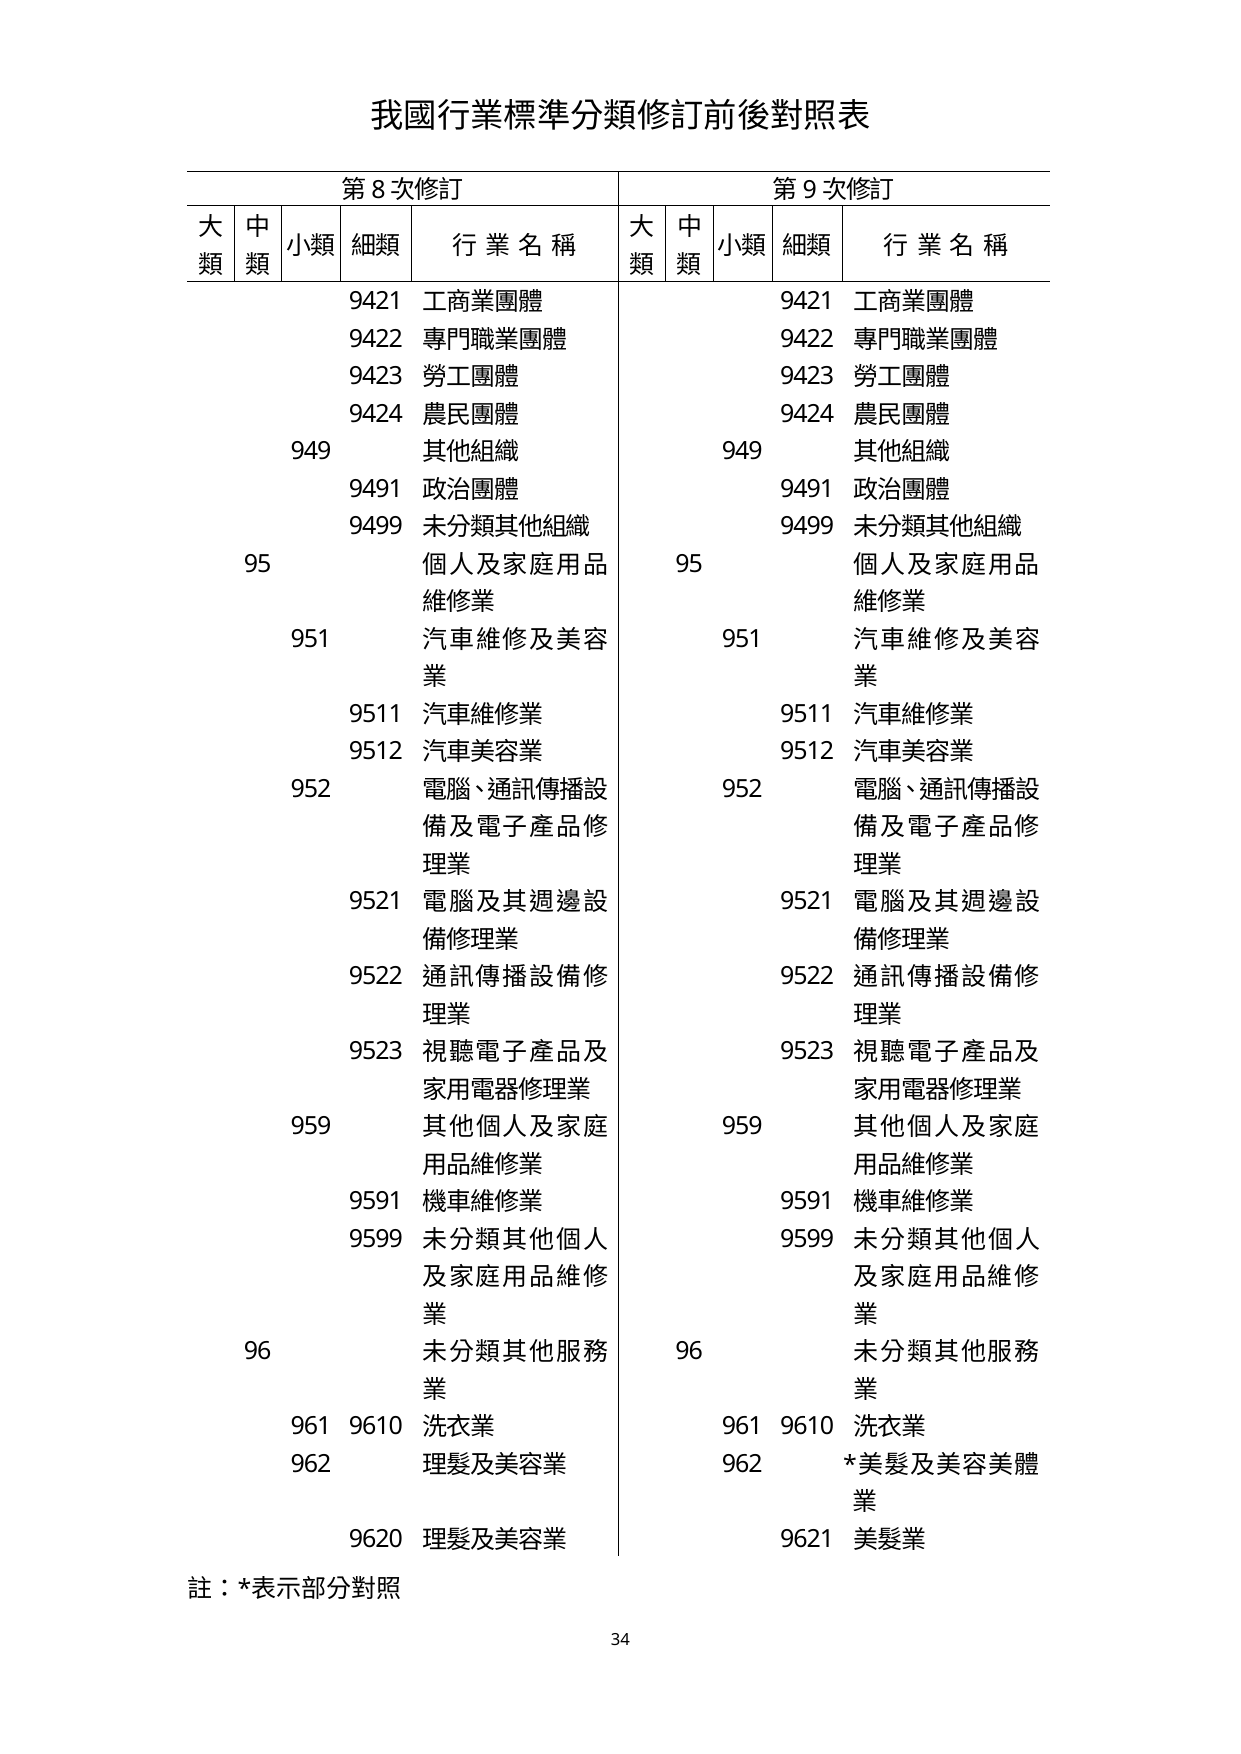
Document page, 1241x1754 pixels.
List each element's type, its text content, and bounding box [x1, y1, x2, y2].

table_cell 9423 [341, 356, 412, 394]
table_cell 962 [713, 1444, 772, 1519]
table_cell [187, 506, 234, 544]
table_cell [619, 1519, 666, 1556]
table_cell [234, 1519, 282, 1556]
table_cell [619, 319, 666, 356]
table_cell [619, 431, 666, 469]
table_cell 962 [282, 1444, 341, 1519]
table_cell 工商業團體 [843, 282, 1050, 319]
table_cell 未分類其他組織 [843, 506, 1050, 544]
table_cell [713, 319, 772, 356]
table_cell [666, 394, 713, 431]
table_cell 政治團體 [843, 469, 1050, 506]
table_cell 951 [713, 619, 772, 694]
table_cell 汽車美容業 [843, 731, 1050, 769]
table_cell [282, 956, 341, 1031]
table_cell 9620 [341, 1519, 412, 1556]
table_cell 9499 [341, 506, 412, 544]
table_cell [234, 431, 282, 469]
table_cell 952 [713, 769, 772, 881]
table_cell [619, 356, 666, 394]
table_cell 農民團體 [843, 394, 1050, 431]
table_cell 9424 [772, 394, 843, 431]
table_cell 其他個人及家庭用品維修業 [412, 1106, 618, 1181]
table_cell [713, 1181, 772, 1219]
table_cell [282, 356, 341, 394]
table_cell [187, 1519, 234, 1556]
table_cell 949 [282, 431, 341, 469]
table_cell 未分類其他服務業 [843, 1331, 1050, 1406]
table_cell [282, 282, 341, 319]
table_cell [713, 1031, 772, 1106]
table_cell 9499 [772, 506, 843, 544]
table_cell 9511 [341, 694, 412, 731]
table_cell [713, 1219, 772, 1331]
table_cell 勞工團體 [843, 356, 1050, 394]
table_cell 洗衣業 [412, 1406, 618, 1444]
table_cell 洗衣業 [843, 1406, 1050, 1444]
table_cell *美髮及美容美體業 [843, 1444, 1050, 1519]
table_cell [666, 731, 713, 769]
table_cell [282, 394, 341, 431]
table_cell 9523 [772, 1031, 843, 1106]
table_cell 9599 [341, 1219, 412, 1331]
table_cell 9521 [341, 881, 412, 956]
table_cell [282, 1031, 341, 1106]
table_cell 工商業團體 [412, 282, 618, 319]
table_cell 其他組織 [412, 431, 618, 469]
table_cell [619, 506, 666, 544]
table_cell 勞工團體 [412, 356, 618, 394]
table_cell 952 [282, 769, 341, 881]
table_cell 小類 [282, 206, 340, 281]
table_cell 機車維修業 [843, 1181, 1050, 1219]
table_cell [187, 694, 234, 731]
table_cell [619, 469, 666, 506]
table_cell [282, 1181, 341, 1219]
table_cell 959 [713, 1106, 772, 1181]
table_cell [282, 694, 341, 731]
table_cell [666, 1181, 713, 1219]
table_cell 農民團體 [412, 394, 618, 431]
table_cell [619, 881, 666, 956]
table_cell [234, 694, 282, 731]
table_cell 汽車維修業 [843, 694, 1050, 731]
table_cell [234, 1444, 282, 1519]
table_cell 9422 [772, 319, 843, 356]
table_cell 汽車維修業 [412, 694, 618, 731]
table_cell 961 [282, 1406, 341, 1444]
table_cell [234, 356, 282, 394]
table_cell 機車維修業 [412, 1181, 618, 1219]
table_cell 專門職業團體 [412, 319, 618, 356]
table_cell [713, 731, 772, 769]
table_cell [282, 319, 341, 356]
table_cell 951 [282, 619, 341, 694]
table_cell [619, 619, 666, 694]
table_cell [234, 1181, 282, 1219]
table_cell [619, 544, 666, 619]
table_cell [234, 1031, 282, 1106]
table_cell 961 [713, 1406, 772, 1444]
table_cell [234, 619, 282, 694]
table_cell [666, 1106, 713, 1181]
table_cell [187, 769, 234, 881]
table_cell 汽車維修及美容業 [843, 619, 1050, 694]
table_cell [666, 1219, 713, 1331]
table_cell 視聽電子產品及家用電器修理業 [843, 1031, 1050, 1106]
table_cell [187, 1181, 234, 1219]
table_cell 未分類其他個人及家庭用品維修業 [843, 1219, 1050, 1331]
table_cell [713, 282, 772, 319]
table_cell [234, 881, 282, 956]
table_cell [666, 506, 713, 544]
table_cell [187, 956, 234, 1031]
table_cell [187, 1031, 234, 1106]
table_cell [282, 881, 341, 956]
table_cell 汽車美容業 [412, 731, 618, 769]
table_cell [713, 394, 772, 431]
table_cell [619, 1444, 666, 1519]
table_cell [666, 282, 713, 319]
table_cell 未分類其他服務業 [412, 1331, 618, 1406]
table_cell 小類 [714, 206, 772, 281]
table_cell 9512 [341, 731, 412, 769]
table_cell 96 [666, 1331, 713, 1406]
table_cell 9521 [772, 881, 843, 956]
table_cell [666, 1519, 713, 1556]
table_cell [234, 1406, 282, 1444]
table_cell [619, 1181, 666, 1219]
table_cell [713, 544, 772, 619]
table_cell [234, 1219, 282, 1331]
table_cell [187, 319, 234, 356]
table_cell 電腦、通訊傳播設備及電子產品修理業 [412, 769, 618, 881]
table_cell [187, 1444, 234, 1519]
table_cell [772, 619, 843, 694]
table_cell [619, 956, 666, 1031]
table_cell 未分類其他個人及家庭用品維修業 [412, 1219, 618, 1331]
table_cell 96 [234, 1331, 282, 1406]
table_cell [713, 506, 772, 544]
table_cell [772, 544, 843, 619]
table_cell [666, 881, 713, 956]
table_cell [666, 1406, 713, 1444]
table_cell [187, 1106, 234, 1181]
table_cell [619, 1331, 666, 1406]
table_cell 細類 [341, 206, 411, 281]
table_cell [772, 1444, 843, 1519]
table_cell [772, 431, 843, 469]
table_cell [713, 881, 772, 956]
table_cell [282, 1331, 341, 1406]
table_cell 9491 [341, 469, 412, 506]
table_cell [187, 881, 234, 956]
table_header 第9次修訂 [619, 172, 1050, 205]
table_cell [666, 619, 713, 694]
table_cell [713, 356, 772, 394]
table_cell 電腦及其週邊設備修理業 [843, 881, 1050, 956]
table_cell 汽車維修及美容業 [412, 619, 618, 694]
table_cell 理髮及美容業 [412, 1519, 618, 1556]
table_cell [341, 544, 412, 619]
table_cell 電腦、通訊傳播設備及電子產品修理業 [843, 769, 1050, 881]
table_cell [341, 769, 412, 881]
table_cell 9522 [341, 956, 412, 1031]
table_cell [282, 544, 341, 619]
table_cell [187, 544, 234, 619]
table_cell [341, 619, 412, 694]
table_cell [234, 469, 282, 506]
table_cell [666, 956, 713, 1031]
table_cell [234, 731, 282, 769]
table_cell [713, 694, 772, 731]
table_cell 95 [234, 544, 282, 619]
table_cell [187, 394, 234, 431]
table_cell [772, 769, 843, 881]
table_cell 大類 [187, 206, 234, 281]
table_cell [341, 1331, 412, 1406]
table_cell 大類 [619, 206, 665, 281]
table_cell [619, 731, 666, 769]
table_cell [666, 769, 713, 881]
table_cell [666, 319, 713, 356]
table_cell 個人及家庭用品維修業 [843, 544, 1050, 619]
table_cell [341, 1444, 412, 1519]
table_cell [234, 394, 282, 431]
table_cell [282, 506, 341, 544]
table_cell 視聽電子產品及家用電器修理業 [412, 1031, 618, 1106]
table_cell [187, 1406, 234, 1444]
table_cell [772, 1106, 843, 1181]
table_cell [187, 619, 234, 694]
table_cell 理髮及美容業 [412, 1444, 618, 1519]
table_cell [282, 469, 341, 506]
table_cell [619, 769, 666, 881]
table_cell 細類 [773, 206, 842, 281]
table_cell [234, 956, 282, 1031]
table_cell 未分類其他組織 [412, 506, 618, 544]
table_cell 9421 [341, 282, 412, 319]
table_cell 9599 [772, 1219, 843, 1331]
table_cell [713, 956, 772, 1031]
table_cell [619, 1106, 666, 1181]
table_cell 9591 [341, 1181, 412, 1219]
table_cell 9512 [772, 731, 843, 769]
table_cell 通訊傳播設備修理業 [412, 956, 618, 1031]
table_cell [234, 282, 282, 319]
table_cell [666, 356, 713, 394]
table_cell 其他組織 [843, 431, 1050, 469]
table_cell 行 業 名 稱 [843, 206, 1050, 281]
table_cell 9591 [772, 1181, 843, 1219]
table_cell 9423 [772, 356, 843, 394]
table_cell 個人及家庭用品維修業 [412, 544, 618, 619]
table_cell [187, 282, 234, 319]
table_cell 通訊傳播設備修理業 [843, 956, 1050, 1031]
table_cell [282, 731, 341, 769]
table_cell 9610 [772, 1406, 843, 1444]
table_cell [341, 431, 412, 469]
table_cell [666, 1444, 713, 1519]
table_cell [713, 469, 772, 506]
table_cell 9523 [341, 1031, 412, 1106]
table_cell 中類 [235, 206, 281, 281]
table_cell 9621 [772, 1519, 843, 1556]
table_cell 9421 [772, 282, 843, 319]
table_cell [187, 731, 234, 769]
table_cell 9610 [341, 1406, 412, 1444]
table_cell [772, 1331, 843, 1406]
table_cell [234, 506, 282, 544]
table_cell [619, 1406, 666, 1444]
table_cell 專門職業團體 [843, 319, 1050, 356]
table_cell [282, 1219, 341, 1331]
table_cell [619, 394, 666, 431]
table_cell [713, 1331, 772, 1406]
table_cell [234, 319, 282, 356]
table_cell 電腦及其週邊設備修理業 [412, 881, 618, 956]
table_cell [187, 1219, 234, 1331]
table_cell [234, 1106, 282, 1181]
table_cell [187, 469, 234, 506]
table_cell 行 業 名 稱 [412, 206, 618, 281]
table_cell [619, 694, 666, 731]
table_cell [713, 1519, 772, 1556]
table_cell 9422 [341, 319, 412, 356]
table_cell 9491 [772, 469, 843, 506]
table_cell [666, 694, 713, 731]
table_cell [187, 1331, 234, 1406]
table_cell 9511 [772, 694, 843, 731]
table_cell [666, 469, 713, 506]
table_cell [619, 282, 666, 319]
table_cell [187, 431, 234, 469]
table_cell 9424 [341, 394, 412, 431]
table_cell 政治團體 [412, 469, 618, 506]
table_cell [619, 1219, 666, 1331]
table_cell [187, 356, 234, 394]
table_cell 95 [666, 544, 713, 619]
table_cell [666, 431, 713, 469]
table_cell [666, 1031, 713, 1106]
table_cell 959 [282, 1106, 341, 1181]
table_cell [234, 769, 282, 881]
table_cell 美髮業 [843, 1519, 1050, 1556]
table_cell 949 [713, 431, 772, 469]
table_cell 9522 [772, 956, 843, 1031]
table_cell 中類 [666, 206, 713, 281]
table_cell [282, 1519, 341, 1556]
table_header 第8次修訂 [187, 172, 618, 205]
table_cell [341, 1106, 412, 1181]
table_cell [619, 1031, 666, 1106]
table_cell 其他個人及家庭用品維修業 [843, 1106, 1050, 1181]
